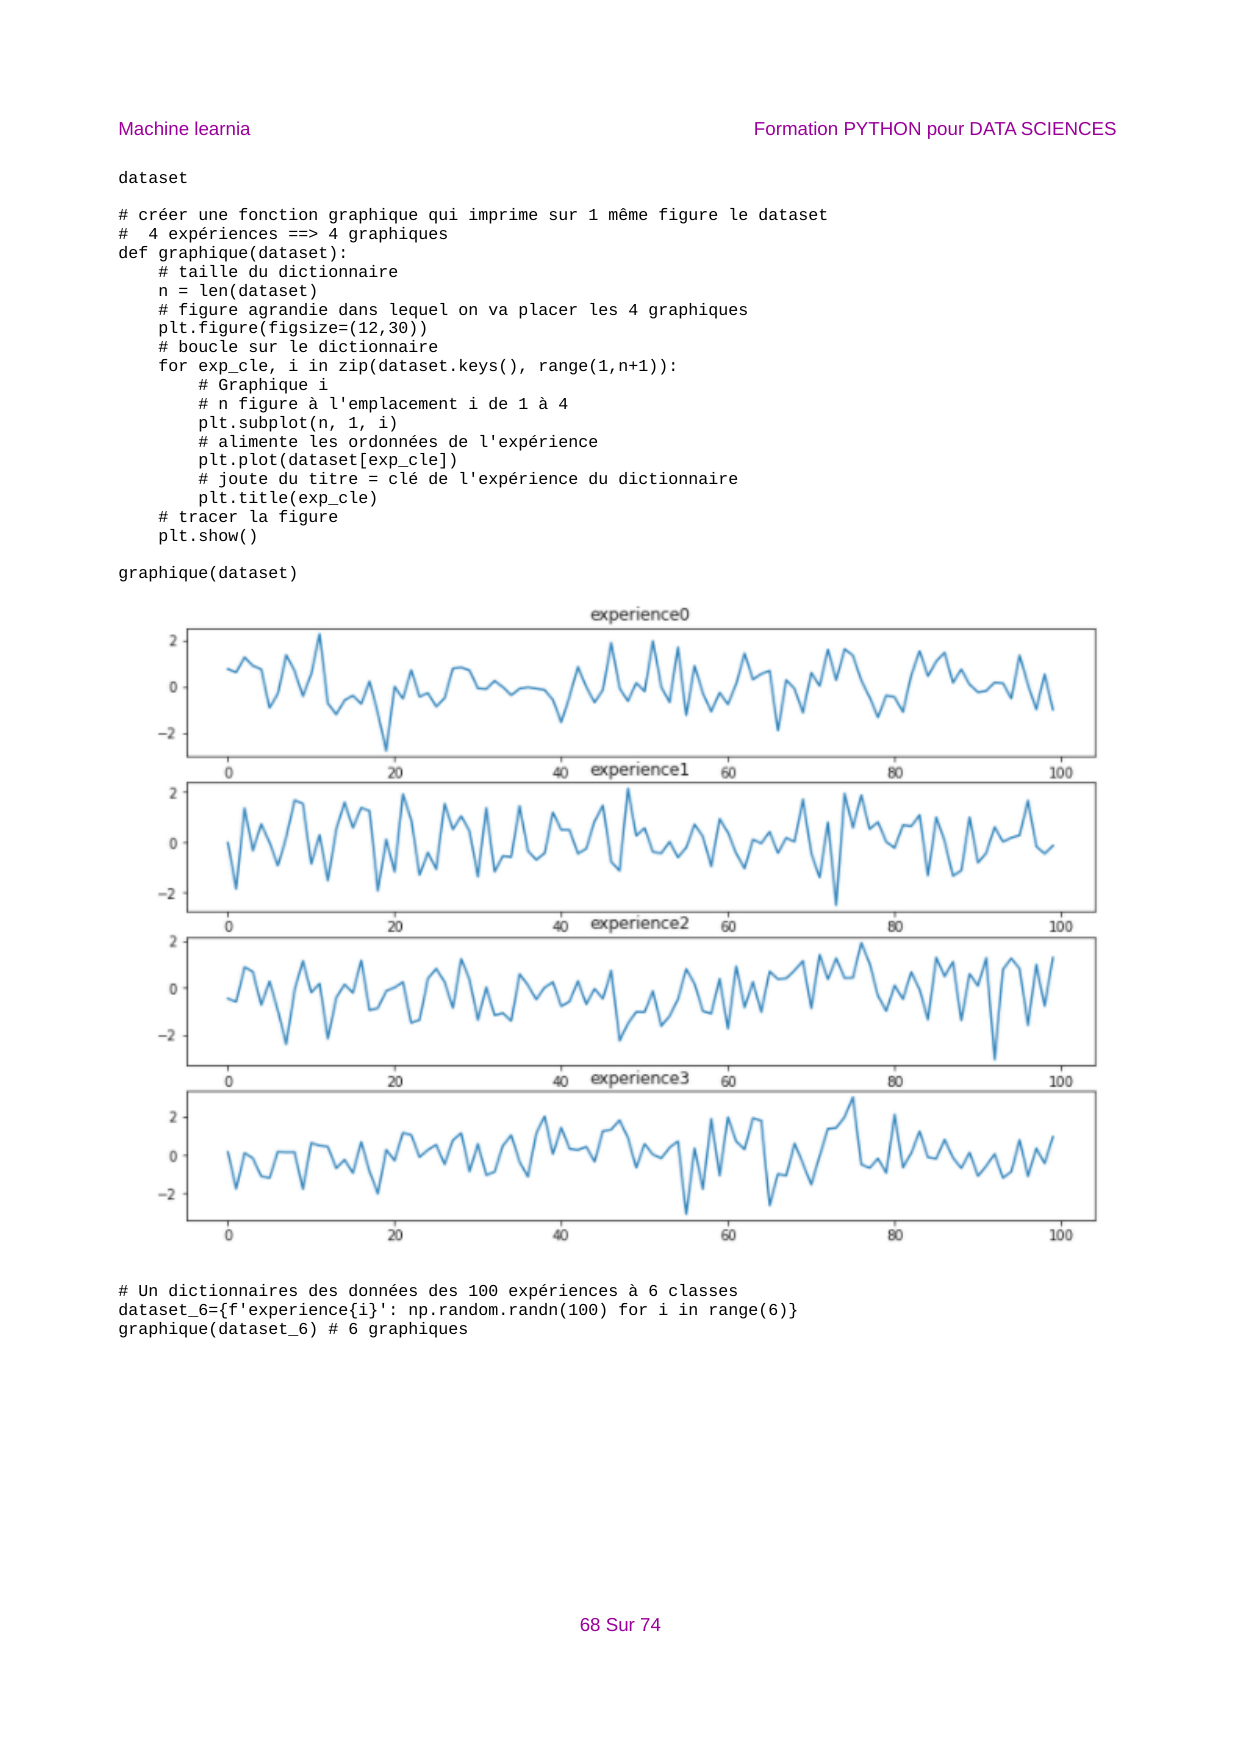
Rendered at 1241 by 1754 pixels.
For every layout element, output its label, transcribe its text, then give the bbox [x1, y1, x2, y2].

text # taille du dictionnaire [118, 263, 1122, 282]
text # figure agrandie dans lequel on va placer les 4 graphiques [118, 301, 1122, 320]
text plt.subplot(n, 1, i) [118, 414, 1122, 433]
text n = len(dataset) [118, 282, 1122, 301]
text # créer une fonction graphique qui imprime sur 1 même figure le dataset [118, 207, 1122, 226]
text # alimente les ordonnées de l'expérience [118, 433, 1122, 452]
text dataset_6={f'experience{i}': np.random.randn(100) for i in range(6)} [118, 1302, 1122, 1320]
text dataset [118, 169, 1122, 188]
text # Graphique i [118, 377, 1122, 395]
text graphique(dataset) [118, 565, 1122, 584]
text # 4 expériences ==> 4 graphiques [118, 226, 1122, 244]
text graphique(dataset_6) # 6 graphiques [118, 1320, 1122, 1339]
text def graphique(dataset): [118, 244, 1122, 263]
text # joute du titre = clé de l'expérience du dictionnaire [118, 471, 1122, 490]
text # Un dictionnaires des données des 100 expériences à 6 classes [118, 1283, 1122, 1302]
text # tracer la figure [118, 508, 1122, 527]
text # n figure à l'emplacement i de 1 à 4 [118, 395, 1122, 414]
text plt.show() [118, 527, 1122, 546]
text plt.title(exp_cle) [118, 490, 1122, 508]
text plt.figure(figsize=(12,30)) [118, 320, 1122, 339]
text # boucle sur le dictionnaire [118, 339, 1122, 358]
text for exp_cle, i in zip(dataset.keys(), range(1,n+1)): [118, 358, 1122, 377]
picture [129, 602, 1111, 1264]
text plt.plot(dataset[exp_cle]) [118, 452, 1122, 471]
